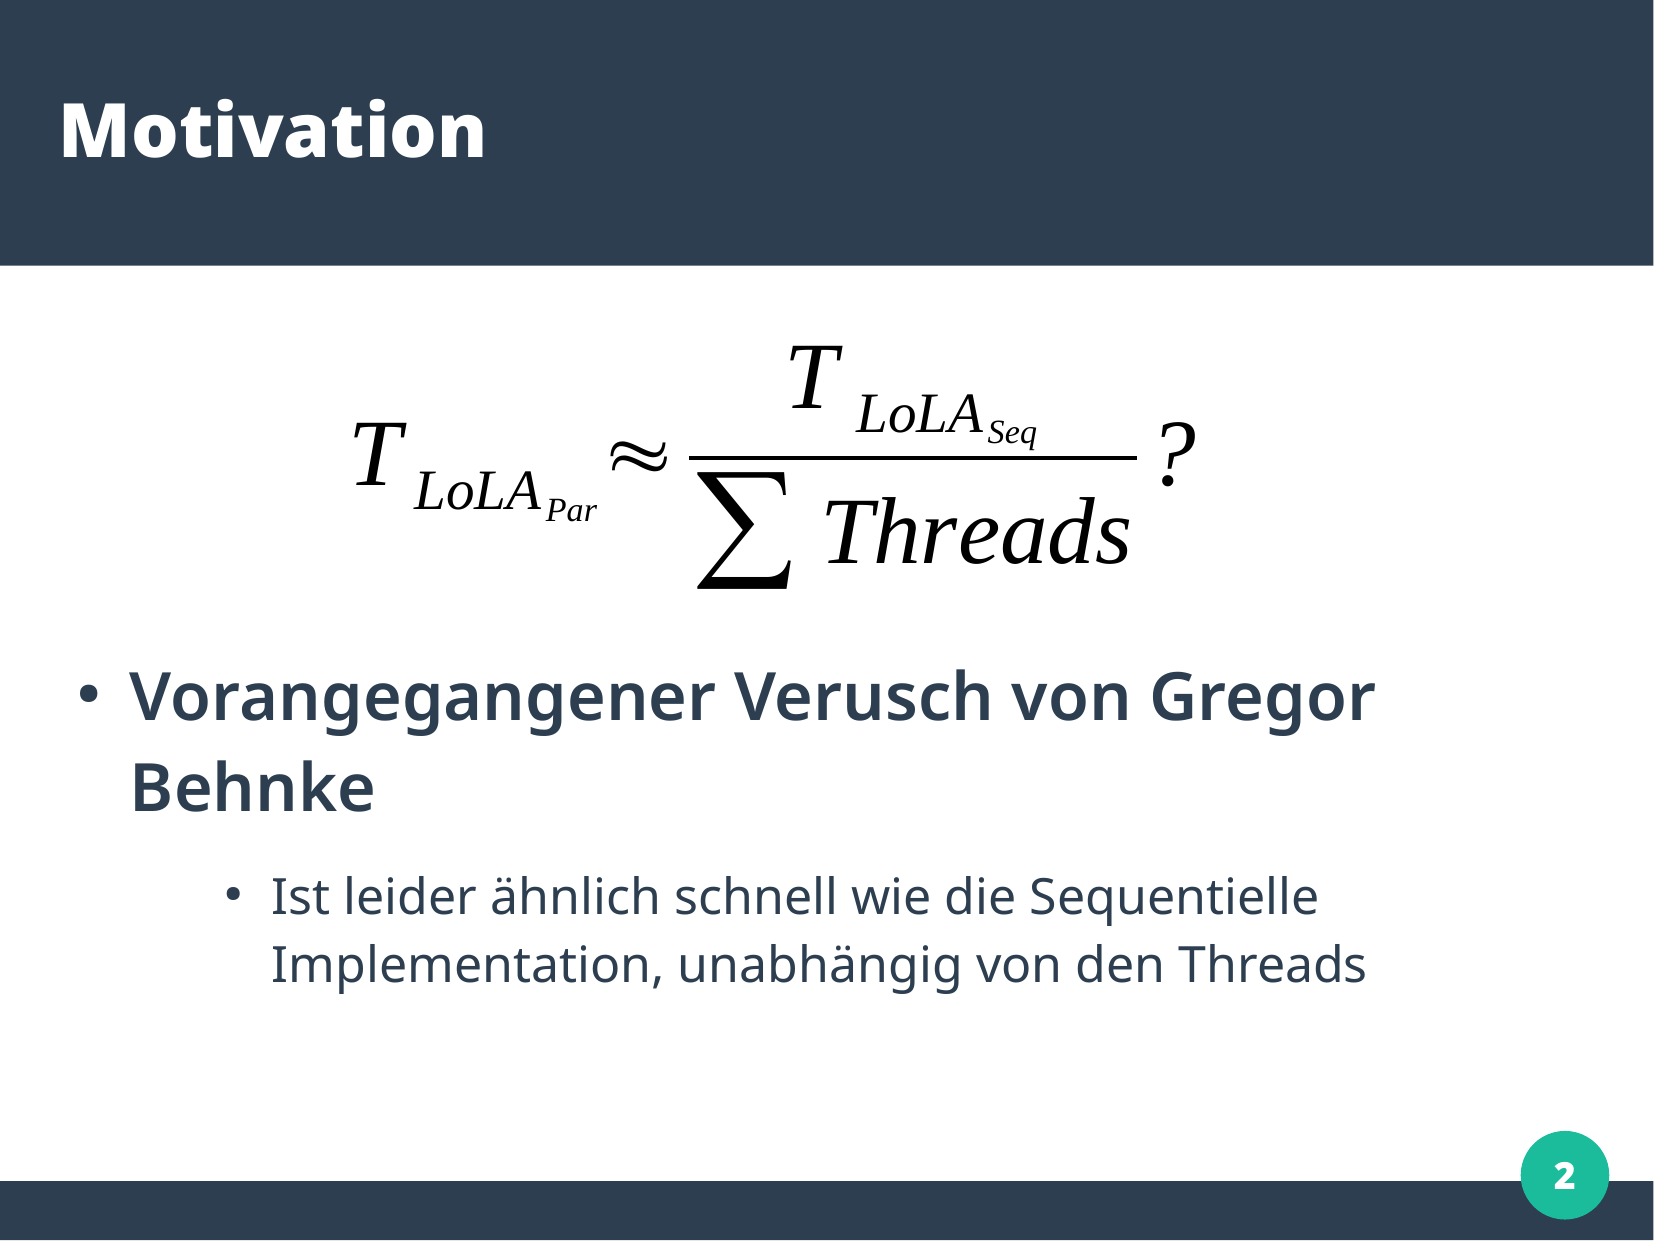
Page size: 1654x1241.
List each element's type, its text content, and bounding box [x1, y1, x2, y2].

chart [324, 324, 1226, 597]
title Motivation [59, 49, 1595, 207]
list Vorangegangener Verusch von Gregor Behnke Ist leider ähnlich schnell wie die Sequentielle Implementation, unabhängig von den Threads [59, 649, 1565, 1151]
